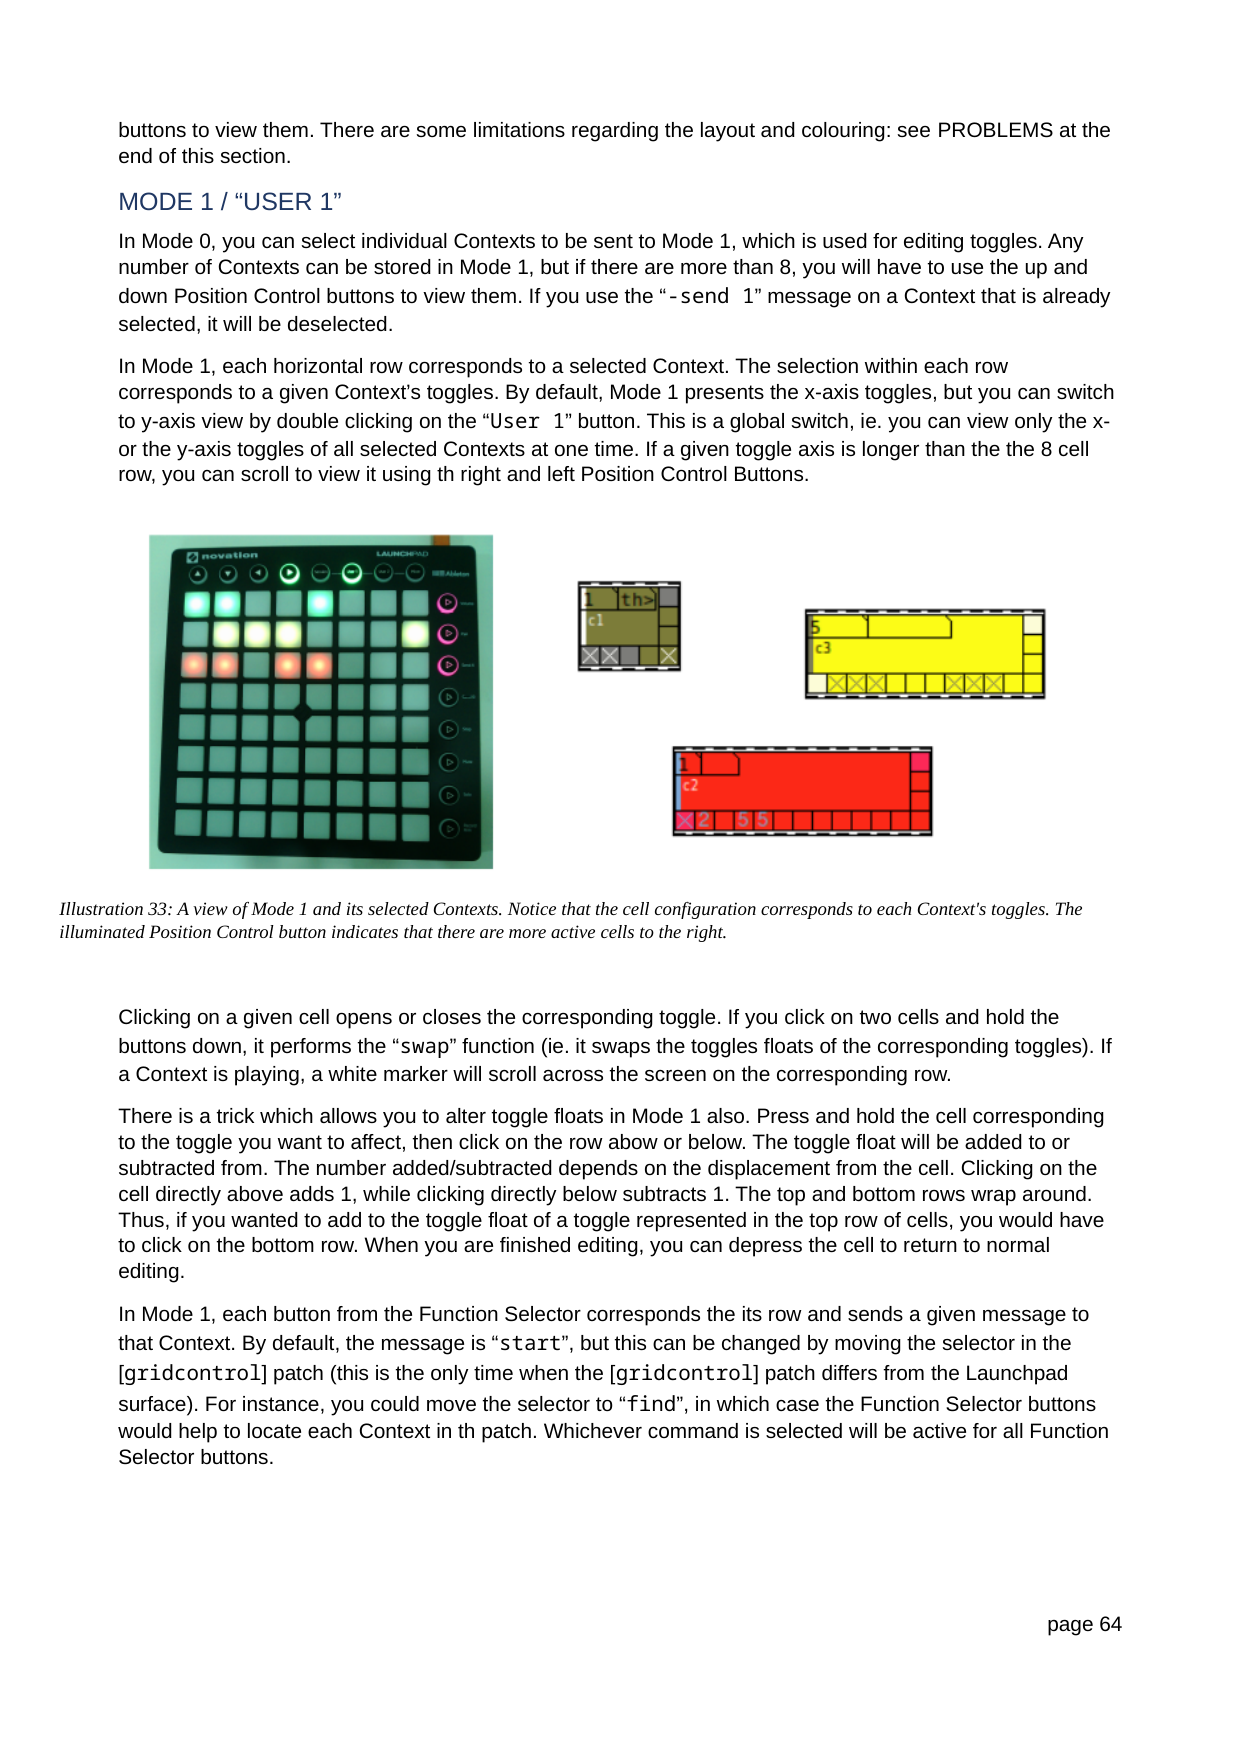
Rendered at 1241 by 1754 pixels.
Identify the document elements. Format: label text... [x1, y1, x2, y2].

text buttons to view them. There are some limitations regarding the layout and colouring: see PROBLEMS at the end of this section. [118, 118, 1122, 168]
text There is a trick which allows you to alter toggle floats in Mode 1 also. Press and hold the cell corresponding to the toggle you want to affect, then click on the row abow or below. The toggle float will be added to or subtracted from. The number added/subtracted depends on the displacement from the cell. Clicking on the cell directly above adds 1, while clicking directly below subtracts 1. The top and bottom rows wrap around. Thus, if you wanted to add to the toggle float of a toggle represented in the top row of cells, you would have to click on the bottom row. When you are finished editing, you can depress the cell to return to normal editing. [118, 1104, 1122, 1283]
text In Mode 0, you can select individual Contexts to be sent to Mode 1, which is used for editing toggles. Any number of Contexts can be stored in Mode 1, but if there are more than 8, you will have to use the up and down Position Control buttons to view them. If you use the “-send 1” message on a Context that is already selected, it will be deselected. [118, 229, 1122, 336]
subtitle MODE 1 / “USER 1” [118, 186, 1122, 215]
text Clicking on a given cell opens or closes the corresponding toggle. If you click on two cells and hold the buttons down, it performs the “swap” function (ie. it swaps the toggles floats of the corresponding toggles). If a Context is playing, a white marker will scroll across the screen on the corresponding row. [118, 1005, 1122, 1086]
text In Mode 1, each button from the Function Selector corresponds the its row and sends a given message to that Context. By default, the message is “start”, but this can be changed by moving the selector in the [gridcontrol] patch (this is the only time when the [gridcontrol] patch differs from the Launchpad surface). For instance, you could move the selector to “find”, in which case the Function Selector buttons would help to locate each Context in th patch. Whichever command is selected will be active for all Function Selector buttons. [118, 1302, 1122, 1469]
picture [136, 523, 1062, 885]
text In Mode 1, each horizontal row corresponds to a selected Context. The selection within each row corresponds to a given Context’s toggles. By default, Mode 1 presents the x-axis toggles, but you can switch to y-axis view by double clicking on the “User 1” button. This is a global switch, ie. you can view only the x- or the y-axis toggles of all selected Contexts at one time. If a given toggle axis is longer than the the 8 cell row, you can scroll to view it using th right and left Position Control Buttons. [118, 354, 1122, 486]
text Illustration 33: A view of Mode 1 and its selected Contexts. Notice that the cell configuration corresponds to each Context's toggles. The illuminated Position Control button indicates that there are more active cells to the right. [59, 536, 1139, 942]
